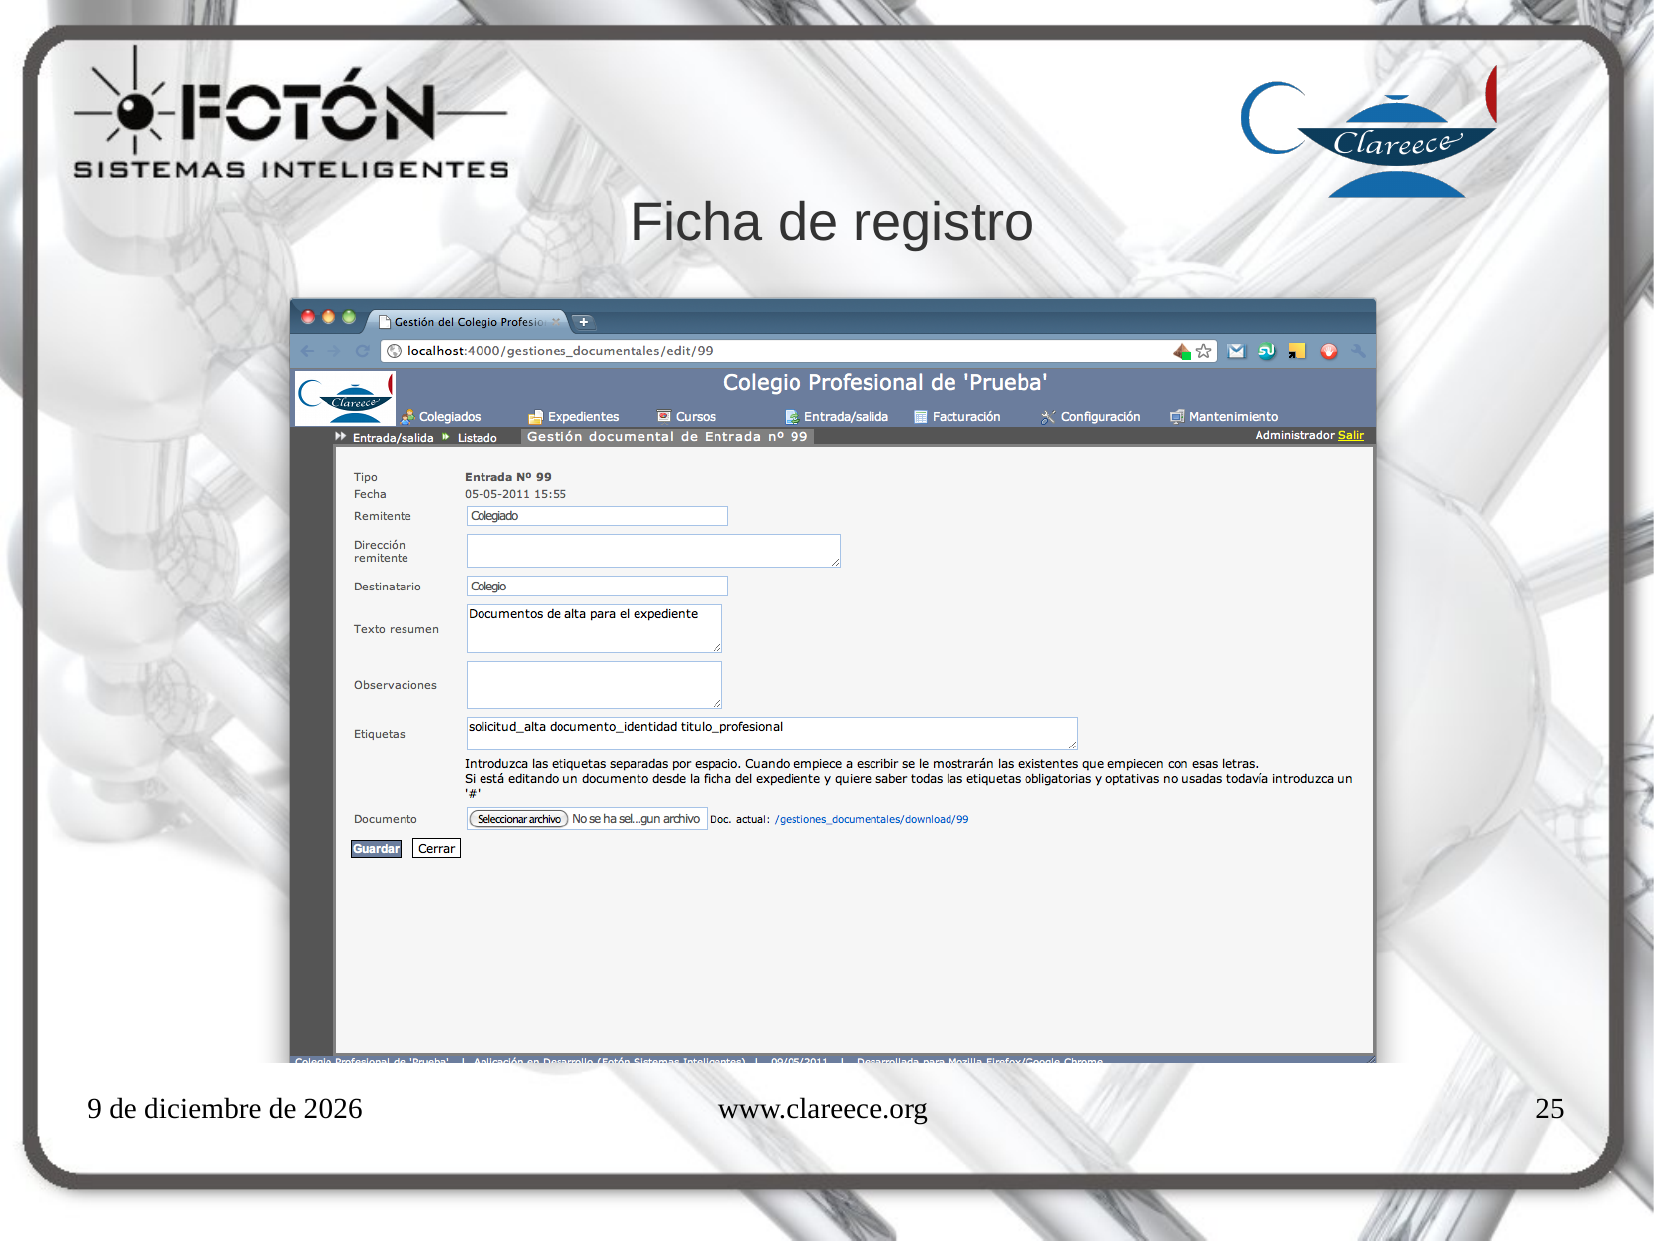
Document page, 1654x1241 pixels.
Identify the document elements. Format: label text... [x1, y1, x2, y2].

picture [0, 0, 1654, 1241]
title Ficha de registro [88, 177, 1577, 266]
